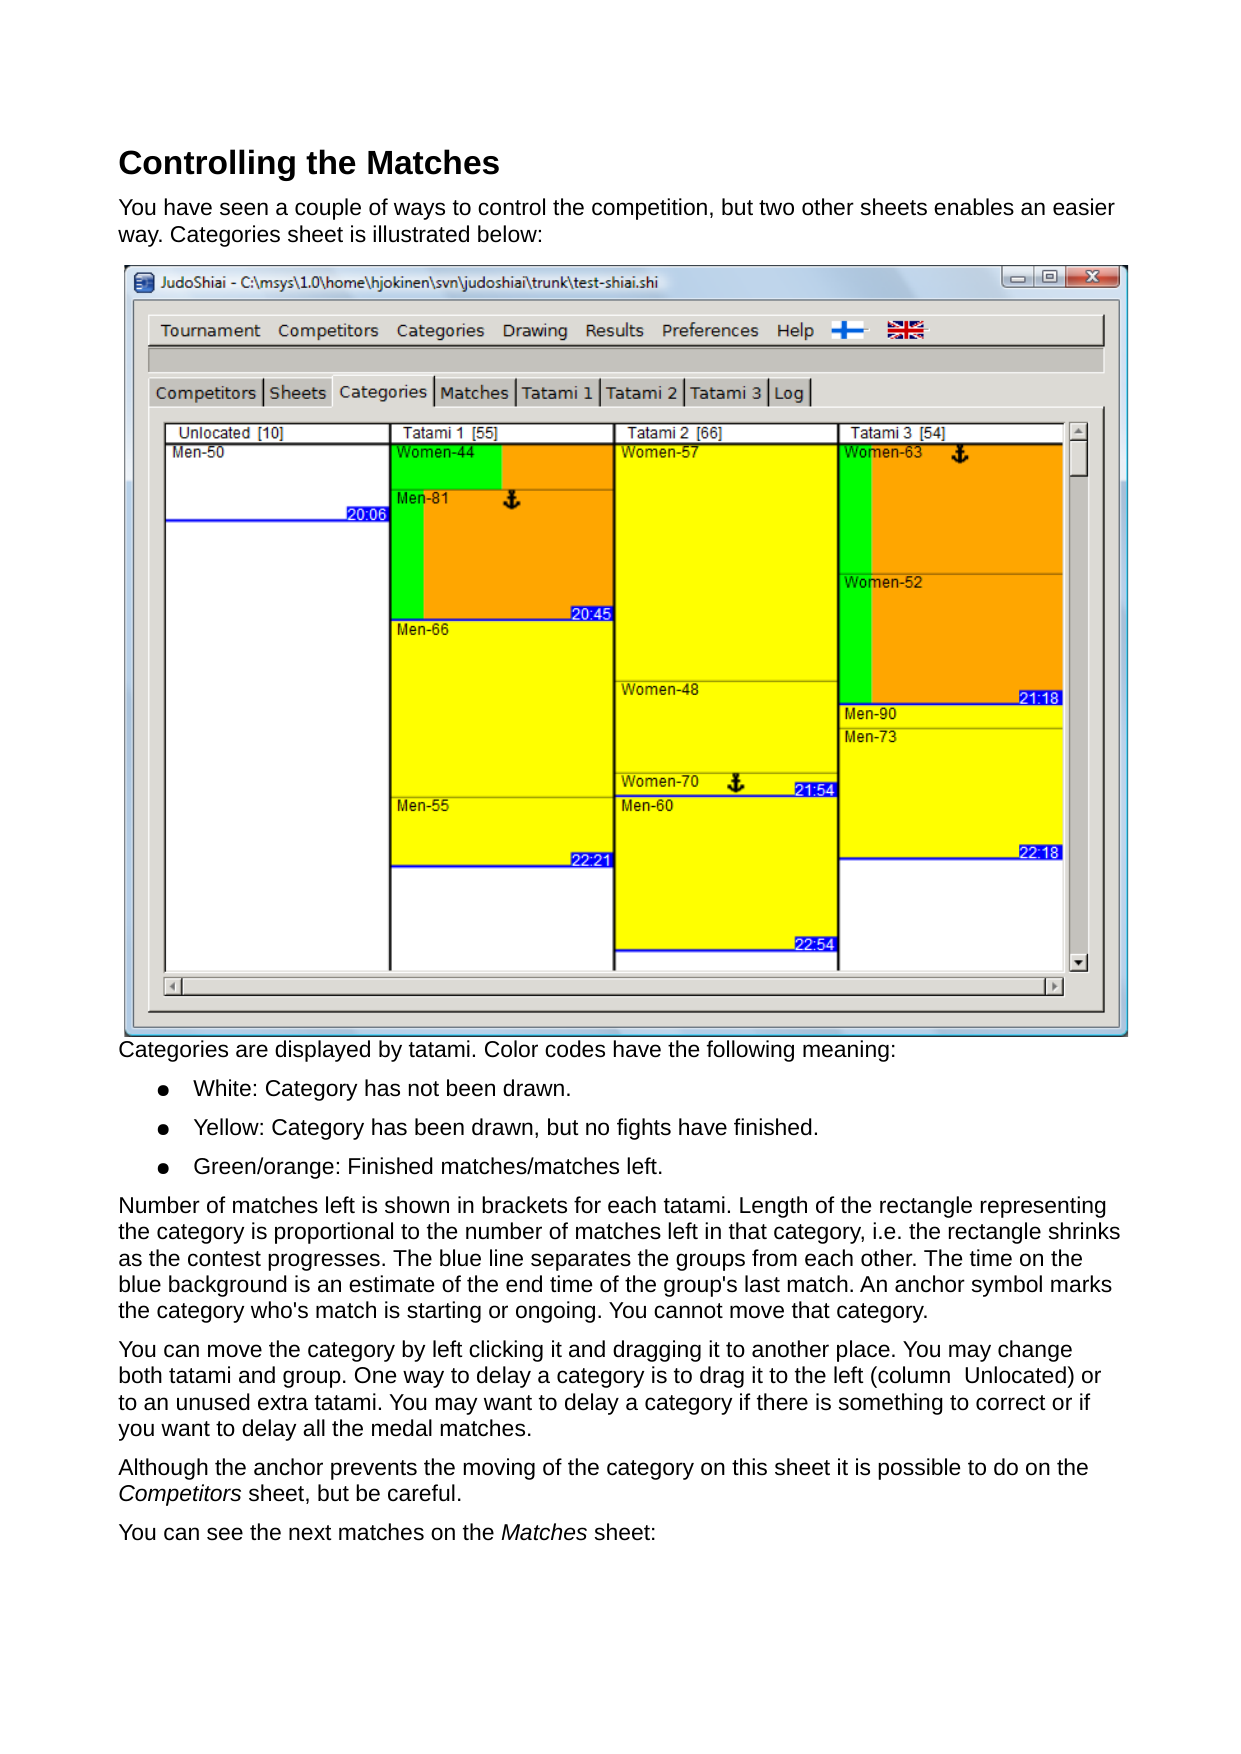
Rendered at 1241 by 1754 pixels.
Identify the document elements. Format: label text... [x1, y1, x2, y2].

text Number of matches left is shown in brackets for each tatami. Length of the rectangle representing the category is proportional to the number of matches left in that category, i.e. the rectangle shrinks as the contest progresses. The blue line separates the groups from each other. The time on the blue background is an estimate of the end time of the group's last match. An anchor symbol marks the category who's match is starting or ongoing. You cannot move that category. [118, 1192, 1122, 1324]
text Although the anchor prevents the moving of the category on this sheet it is possible to do on the Competitors sheet, but be careful. [118, 1454, 1122, 1507]
text You have seen a couple of ways to control the competition, but two other sheets enables an easier way. Categories sheet is illustrated below: [118, 194, 1122, 247]
subtitle Controlling the Matches [118, 143, 1122, 182]
list Yellow: Category has been drawn, but no fights have finished. [156, 1114, 1122, 1141]
text You can see the next matches on the Matches sheet: [118, 1519, 1122, 1546]
text You can move the category by left clicking it and dragging it to another place. You may change both tatami and group. One way to delay a category is to drag it to the left (column Unlocated) or to an unused extra tatami. You may want to delay a category if there is something to correct or if you want to delay all the medal matches. [118, 1336, 1122, 1442]
picture [124, 265, 1129, 1037]
list Green/orange: Finished matches/matches left. [156, 1153, 1122, 1179]
text Categories are displayed by tatami. Color codes have the following meaning: [118, 987, 1122, 1063]
list White: Category has not been drawn. [156, 1075, 1122, 1102]
